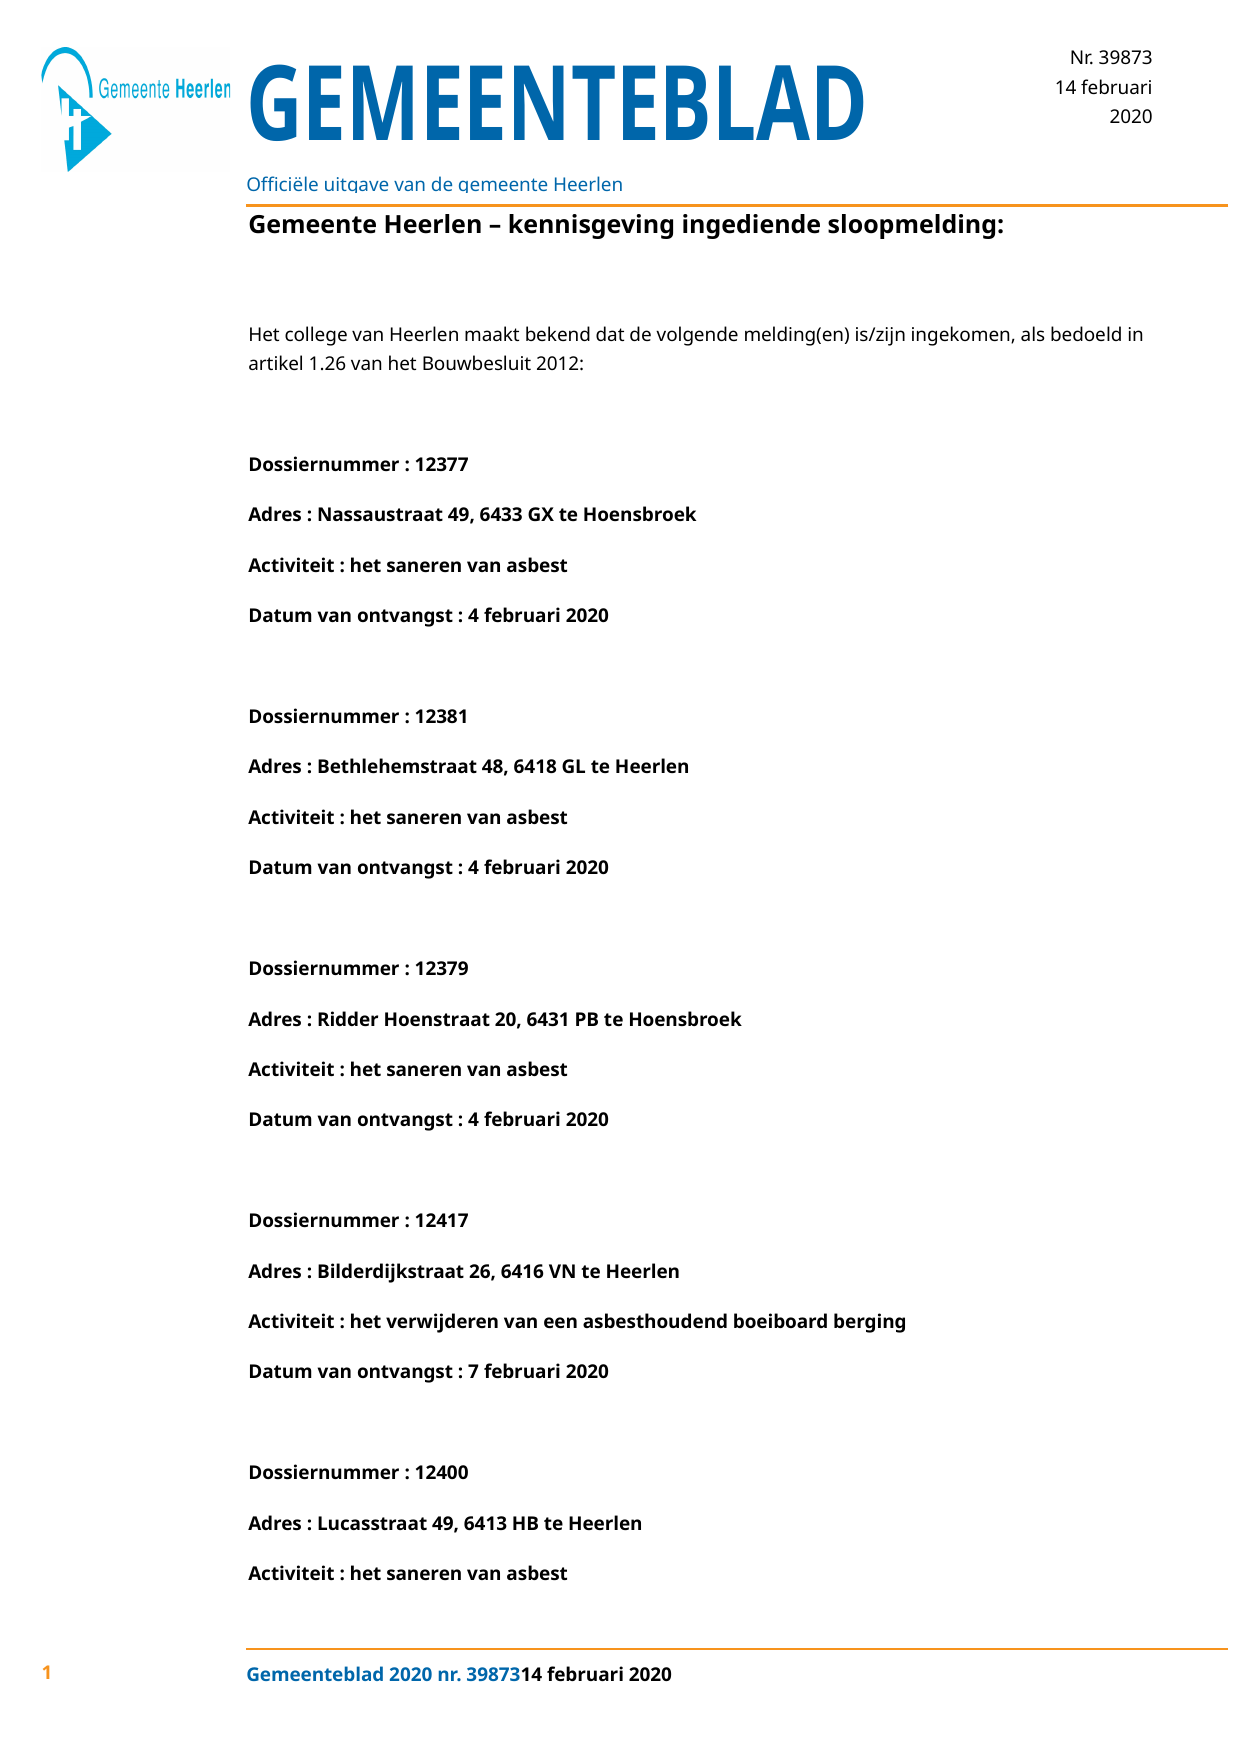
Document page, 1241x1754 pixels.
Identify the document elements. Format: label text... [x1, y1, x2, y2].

text Dossiernummer : 12381 [248, 703, 1152, 729]
text Datum van ontvangst : 4 februari 2020 [248, 1107, 1152, 1132]
text Activiteit : het verwijderen van een asbesthoudend boeiboard berging [248, 1308, 1152, 1334]
text Dossiernummer : 12379 [248, 955, 1152, 981]
text Dossiernummer : 12417 [248, 1207, 1152, 1233]
text Activiteit : het saneren van asbest [248, 1056, 1152, 1082]
text Activiteit : het saneren van asbest [248, 552, 1152, 578]
text Adres : Bethlehemstraat 48, 6418 GL te Heerlen [248, 754, 1152, 779]
text Activiteit : het saneren van asbest [248, 1560, 1152, 1586]
text Adres : Nassaustraat 49, 6433 GX te Hoensbroek [248, 502, 1152, 527]
text Activiteit : het saneren van asbest [248, 804, 1152, 830]
text Adres : Ridder Hoenstraat 20, 6431 PB te Hoensbroek [248, 1006, 1152, 1031]
text Adres : Bilderdijkstraat 26, 6416 VN te Heerlen [248, 1258, 1152, 1283]
text Adres : Lucasstraat 49, 6413 HB te Heerlen [248, 1510, 1152, 1536]
picture [41, 47, 59, 70]
text Het college van Heerlen maakt bekend dat de volgende melding(en) is/zijn ingekomen, als bedoeld in artikel 1.26 van het Bouwbesluit 2012: [248, 321, 1152, 376]
picture [41, 47, 231, 172]
text Datum van ontvangst : 4 februari 2020 [248, 602, 1152, 628]
text Gemeente Heerlen – kennisgeving ingediende sloopmelding: [248, 207, 1152, 241]
text Datum van ontvangst : 7 februari 2020 [248, 1359, 1152, 1384]
text Datum van ontvangst : 4 februari 2020 [248, 854, 1152, 880]
text Dossiernummer : 12377 [248, 451, 1152, 477]
text Dossiernummer : 12400 [248, 1459, 1152, 1485]
